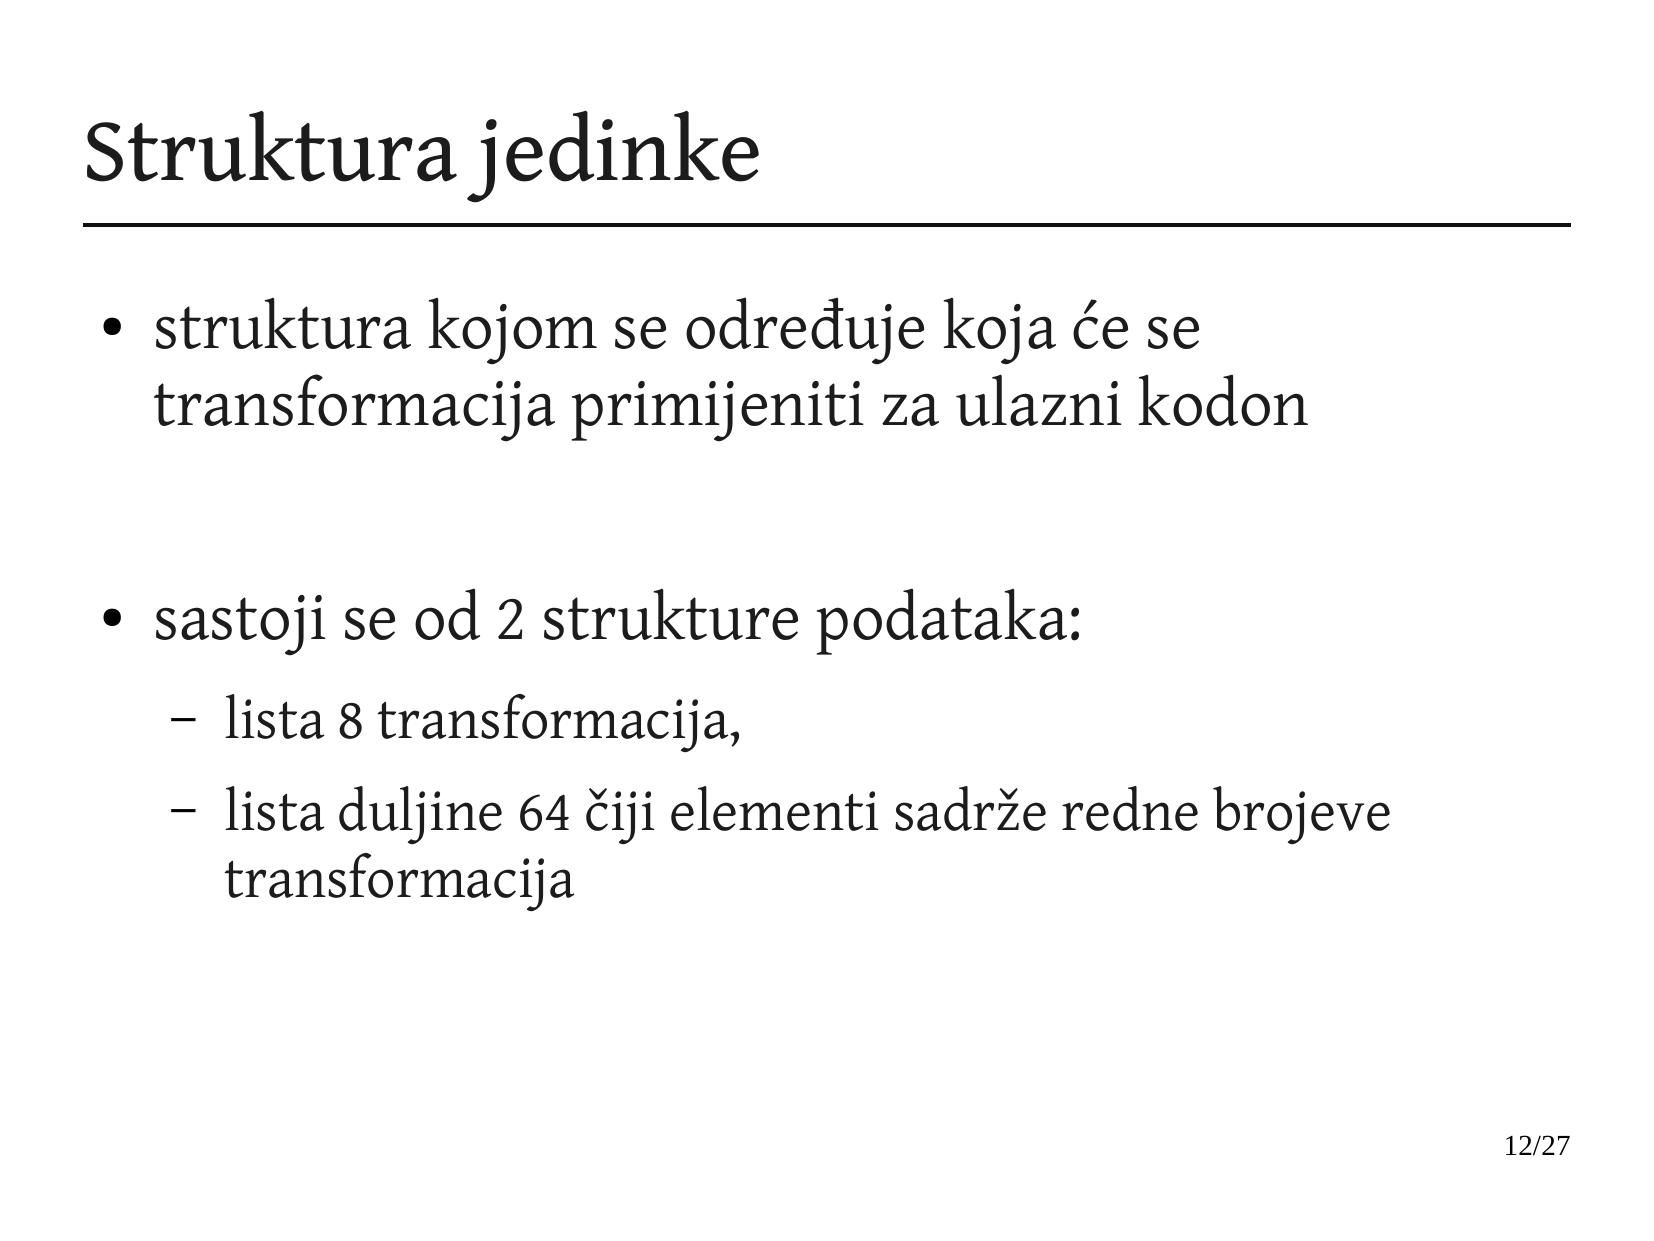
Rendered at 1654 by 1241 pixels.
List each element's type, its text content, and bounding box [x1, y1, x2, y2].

list struktura kojom se određuje koja će se transformacija primijeniti za ulazni kodon sastoji se od 2 strukture podataka: lista 8 transformacija, lista duljine 64 čiji elementi sadrže redne brojeve transformacija [82, 290, 1571, 1109]
title Struktura jedinke [82, 49, 1571, 257]
